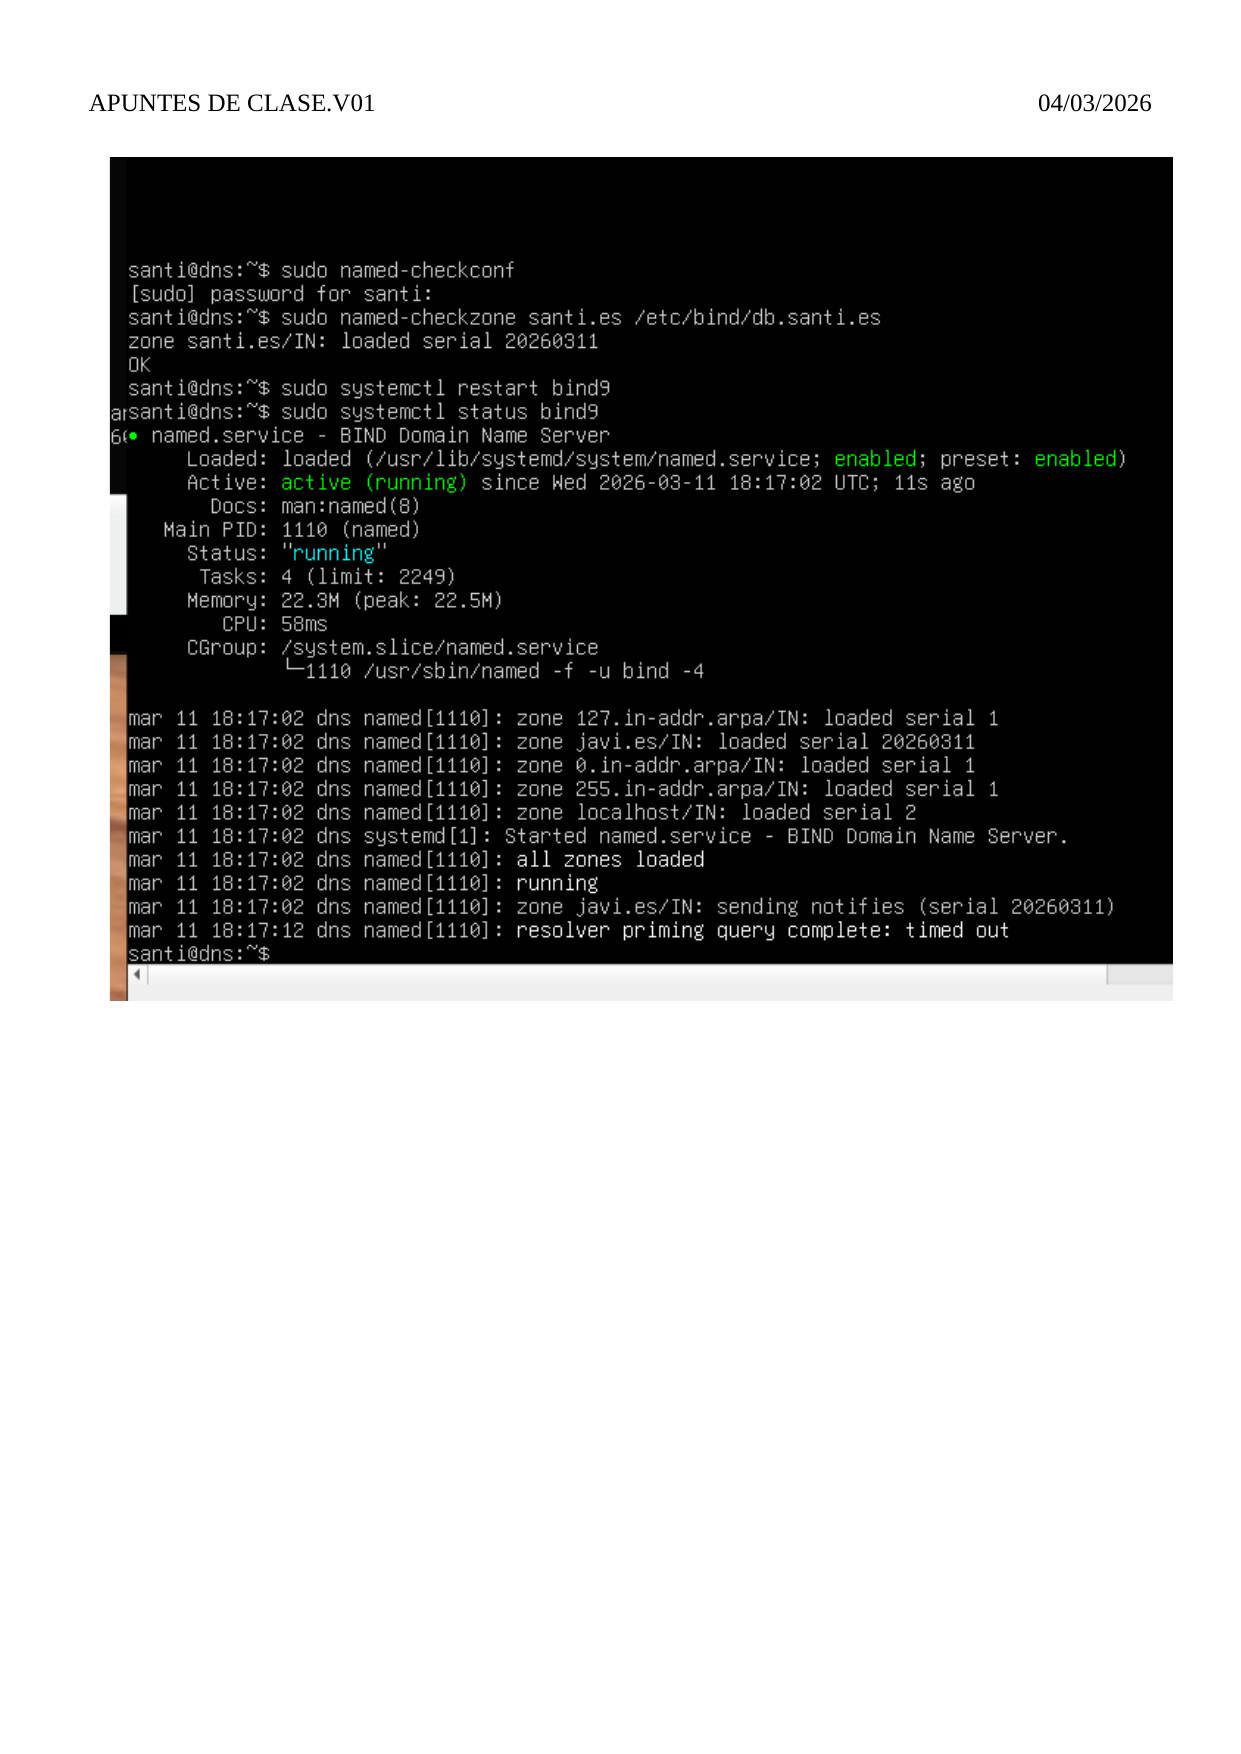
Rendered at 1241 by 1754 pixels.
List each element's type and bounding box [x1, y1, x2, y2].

picture [109, 157, 1173, 1001]
